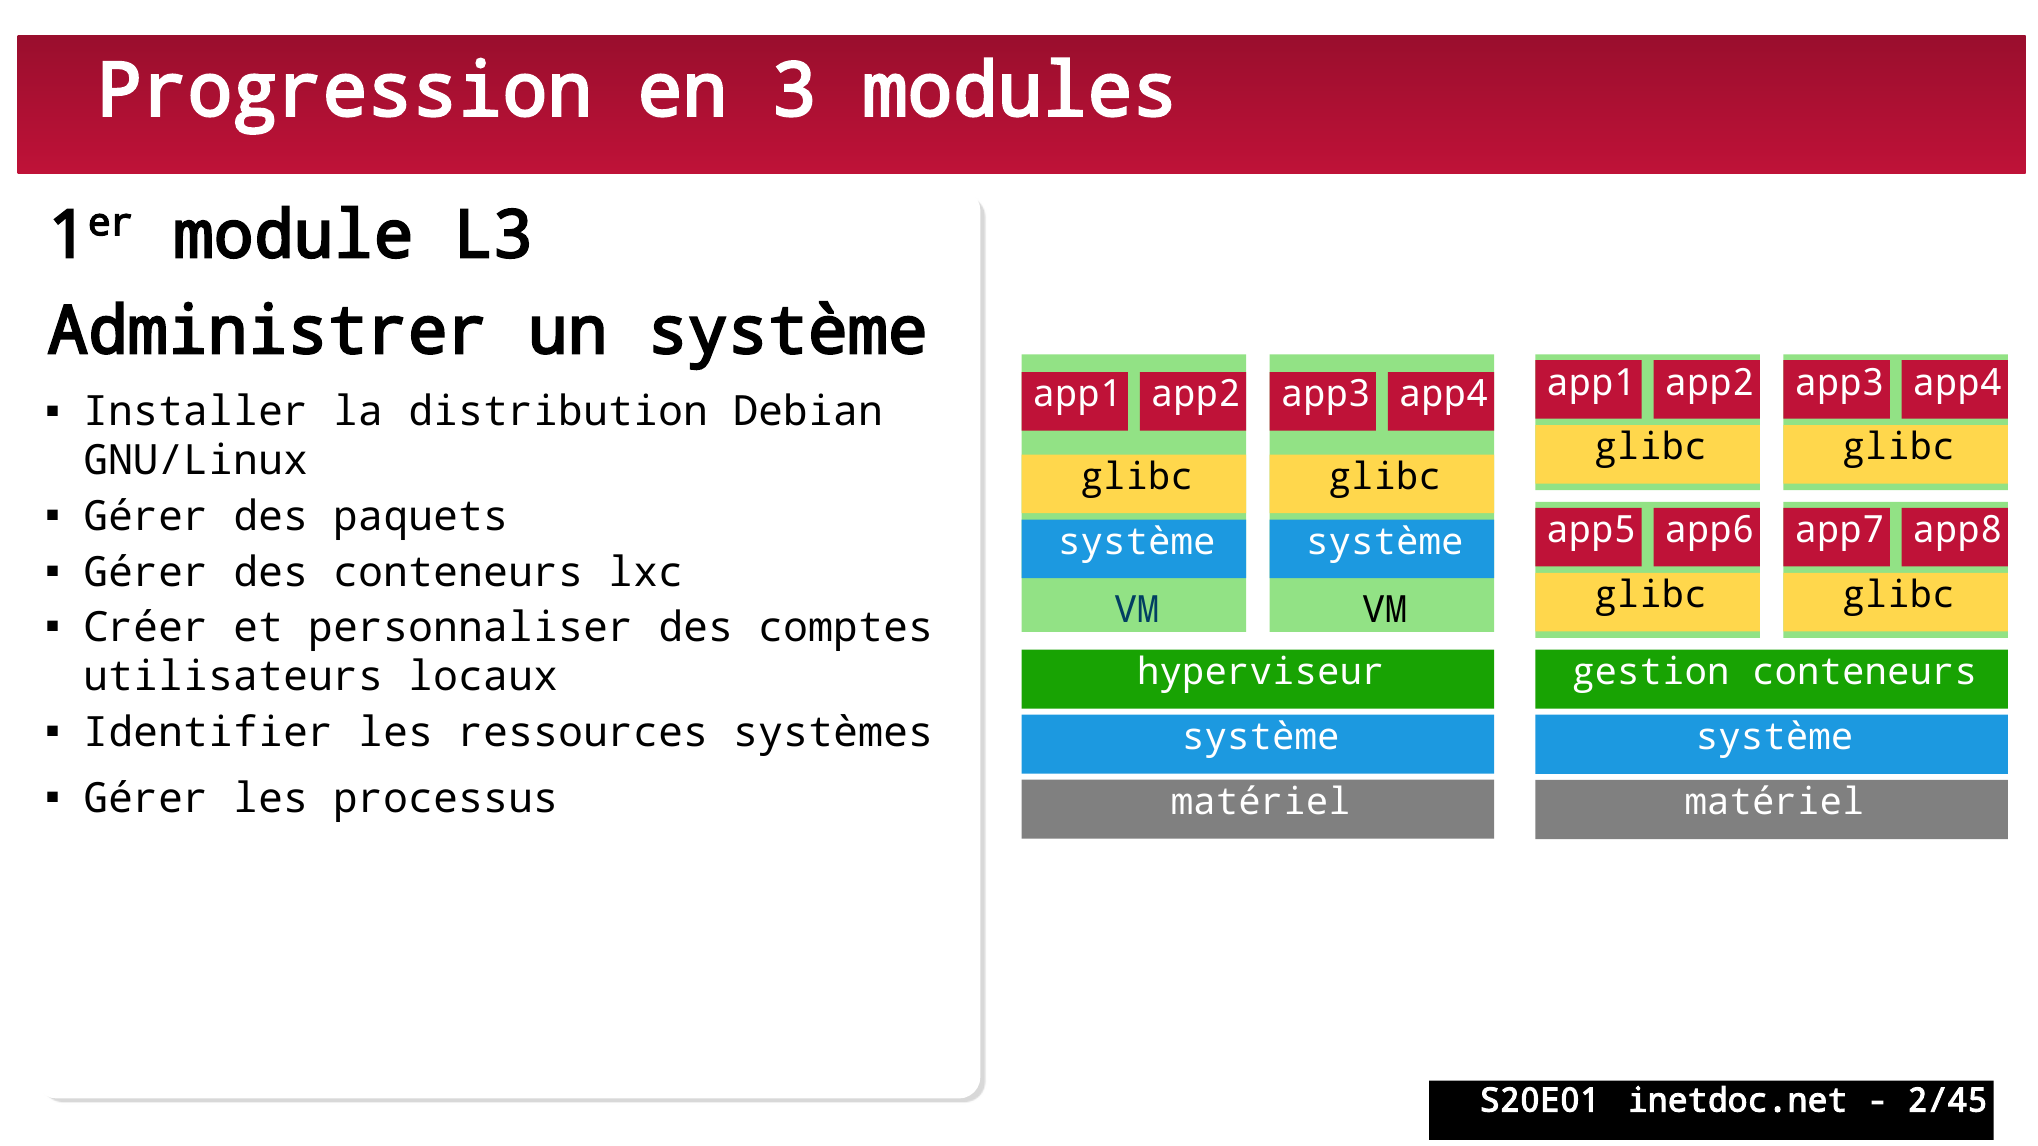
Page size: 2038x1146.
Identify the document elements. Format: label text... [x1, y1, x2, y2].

text_box 1er module L3 Administrer un système Installer la distribution Debian GNU/Linux Gérer des paquets Gérer des conteneurs lxc Créer et personnaliser des comptes utilisateurs locaux Identifier les ressources systèmes Gérer les processus [35, 188, 981, 1099]
text_box glibc [1783, 572, 2008, 632]
text_box système [1021, 714, 1495, 774]
text_box app3 [1783, 360, 1890, 419]
text_box app5 [1535, 507, 1642, 567]
text_box [1535, 354, 1760, 425]
text_box app6 [1653, 507, 1760, 567]
text_box glibc [1535, 572, 1760, 632]
text_box app1 [1021, 372, 1128, 431]
text_box VM [1269, 514, 1495, 519]
text_box gestion conteneurs [1535, 649, 2008, 709]
text_box système [1535, 714, 2008, 774]
text_box [1783, 484, 2008, 491]
text_box matériel [1021, 779, 1495, 839]
text_box app4 [1387, 372, 1495, 431]
text_box glibc [1783, 425, 2008, 484]
text_box hyperviseur [1021, 649, 1495, 709]
text_box VM [1269, 579, 1495, 632]
text_box glibc [1535, 425, 1760, 484]
text_box VM [1021, 579, 1247, 632]
text_box glibc [1269, 454, 1495, 514]
text_box [1535, 501, 1760, 572]
text_box matériel [1535, 779, 2008, 840]
text_box [1535, 484, 1760, 491]
text_box app3 [1269, 372, 1376, 431]
text_box [1535, 632, 1760, 638]
text_box système [1269, 519, 1495, 579]
text_box [1783, 632, 2008, 638]
text_box app8 [1901, 507, 2008, 567]
text_box app4 [1901, 360, 2008, 419]
text_box app2 [1653, 360, 1760, 419]
text_box système [1021, 519, 1247, 579]
text_box [1783, 501, 2008, 572]
text_box Progression en 3 modules [17, 35, 2026, 174]
text_box app2 [1139, 372, 1247, 431]
text_box [1783, 354, 2008, 425]
text_box app1 [1535, 360, 1642, 419]
text_box VM [1021, 514, 1247, 519]
text_box glibc [1021, 454, 1247, 514]
text_box VM [1269, 354, 1495, 454]
text_box VM [1021, 354, 1247, 454]
text_box app7 [1783, 507, 1890, 567]
text_box S20E01 inetdoc.net - <numéro>/45 [1429, 1080, 1994, 1140]
